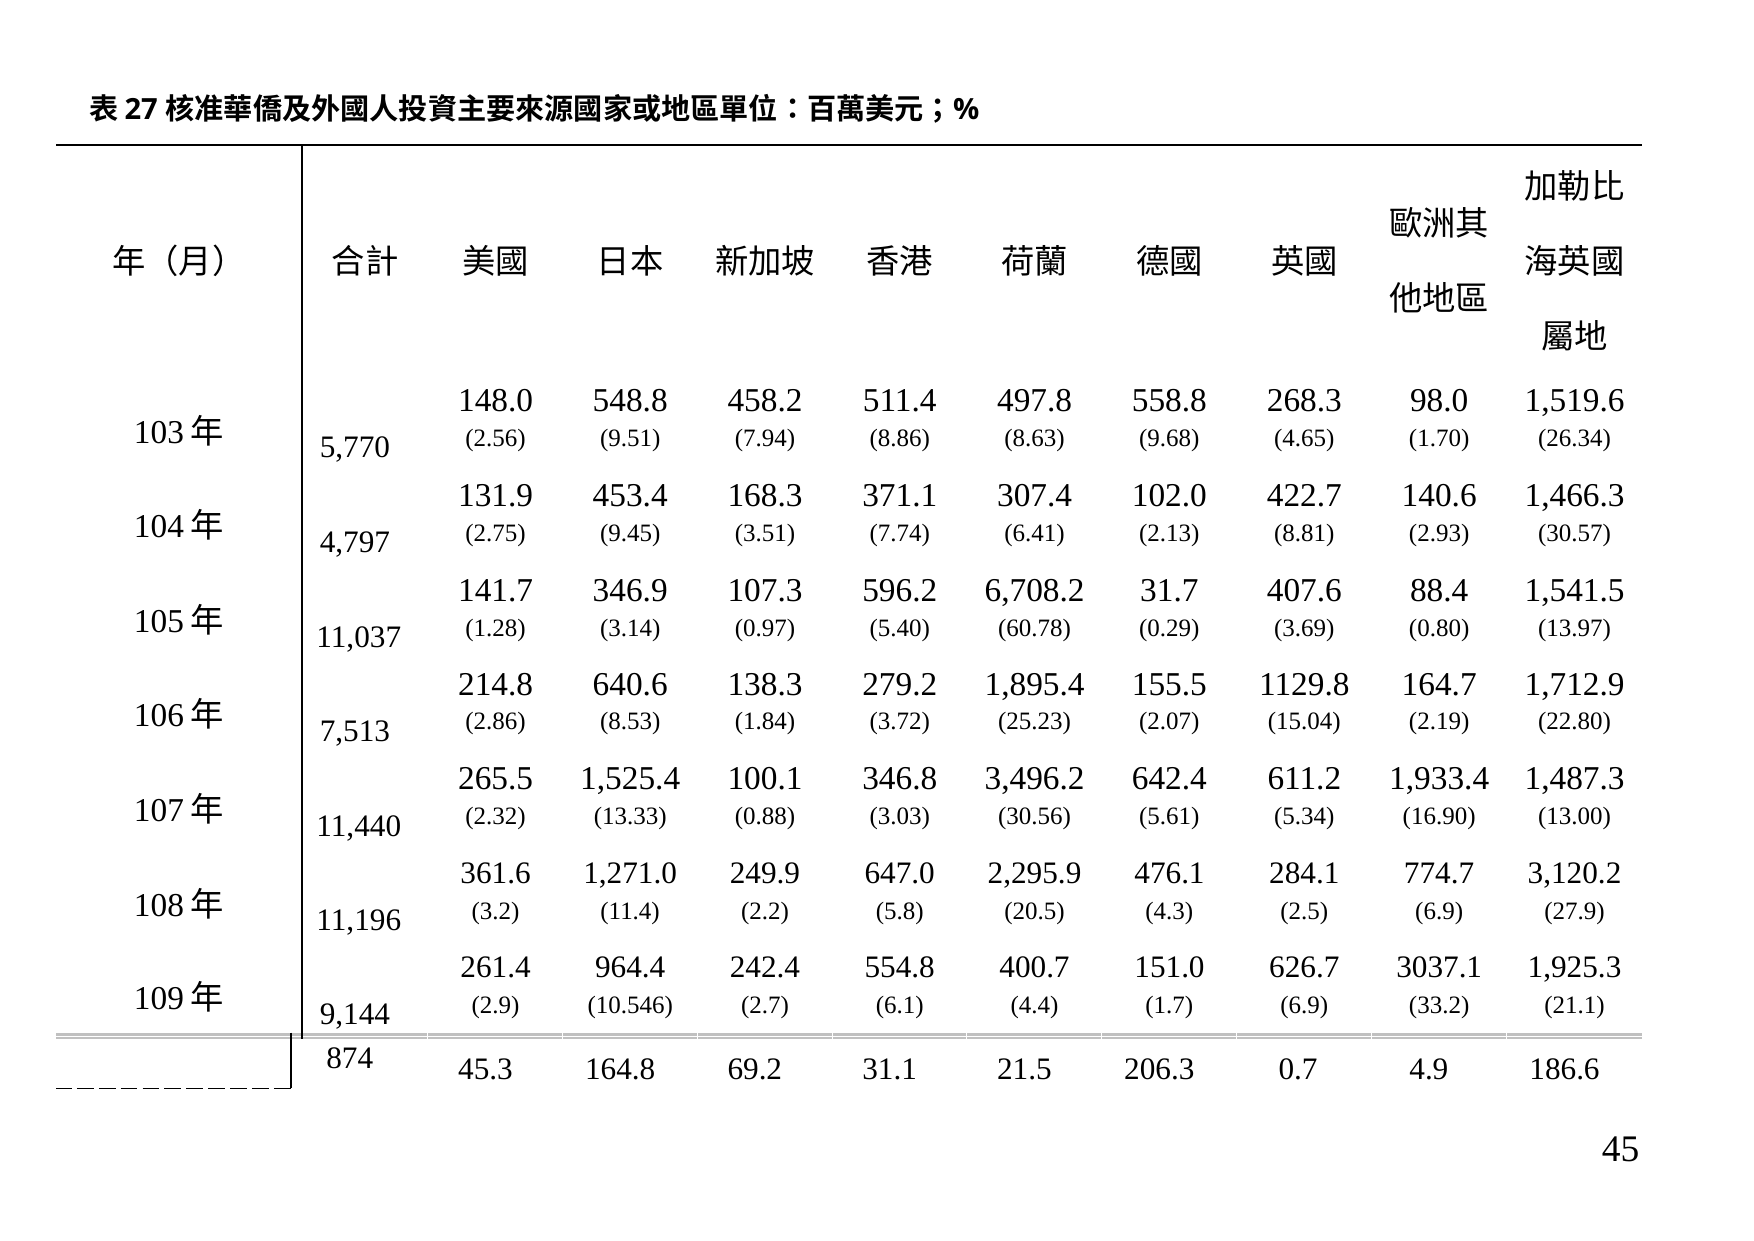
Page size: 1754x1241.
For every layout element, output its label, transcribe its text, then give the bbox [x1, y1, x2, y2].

table_cell 626.7 (6.9) [1237, 939, 1371, 1033]
table_cell 109年 [56, 939, 301, 1033]
table_cell 774.7 (6.9) [1372, 845, 1506, 939]
table_cell 647.0 (5.8) [833, 845, 966, 939]
table_cell 458.2 (7.94) [698, 372, 832, 466]
table_cell 98.0 (1.70) [1372, 372, 1506, 466]
table_header 加勒比海英國屬地 [1507, 146, 1642, 371]
table_cell 964.4 (10.546) [563, 939, 697, 1033]
table_cell 186.6 [1506, 1039, 1642, 1088]
table_cell 131.9 (2.75) [428, 467, 562, 561]
table_cell 596.2 (5.40) [833, 562, 966, 656]
table_cell 1,519.6 (26.34) [1507, 372, 1642, 466]
table_cell 3,120.2 (27.9) [1507, 845, 1642, 939]
table_cell 214.8 (2.86) [428, 656, 562, 749]
table_cell 4.9 [1371, 1039, 1506, 1088]
table_cell 138.3 (1.84) [698, 656, 832, 749]
table_cell 1,487.3 (13.00) [1507, 750, 1642, 844]
table_cell 140.6 (2.93) [1372, 467, 1506, 561]
table_cell 361.6 (3.2) [428, 845, 562, 939]
table_header 荷蘭 [967, 146, 1101, 371]
table_cell 642.4 (5.61) [1102, 750, 1236, 844]
table_cell 511.4 (8.86) [833, 372, 966, 466]
table_cell 284.1 (2.5) [1237, 845, 1371, 939]
table_cell 1129.8 (15.04) [1237, 656, 1371, 749]
subtitle 表27 核准華僑及外國人投資主要來源國家或地區單位：百萬美元；% [59, 69, 1639, 144]
table_cell 100.1 (0.88) [698, 750, 832, 844]
table_header 德國 [1102, 146, 1236, 371]
table_cell 104年 [56, 467, 301, 561]
table_cell 1,933.4 (16.90) [1372, 750, 1506, 844]
table_cell 11,196 [303, 845, 427, 939]
table_cell 108年 [56, 845, 301, 939]
table_cell 0.7 [1237, 1039, 1371, 1088]
table_cell 1,925.3 (21.1) [1507, 939, 1642, 1033]
table_cell 476.1 (4.3) [1102, 845, 1236, 939]
table_cell 1,895.4 (25.23) [967, 656, 1101, 749]
table_header 日本 [563, 146, 697, 371]
table_cell 3,496.2 (30.56) [967, 750, 1101, 844]
table_cell 611.2 (5.34) [1237, 750, 1371, 844]
table_cell 31.7 (0.29) [1102, 562, 1236, 656]
table_cell 497.8 (8.63) [967, 372, 1101, 466]
table_cell 106年 [56, 656, 301, 749]
table_cell 88.4 (0.80) [1372, 562, 1506, 656]
table_cell 265.5 (2.32) [428, 750, 562, 844]
table_cell 249.9 (2.2) [698, 845, 832, 939]
table_header 新加坡 [698, 146, 832, 371]
table_header 英國 [1237, 146, 1371, 371]
table_header 歐洲其他地區 [1372, 146, 1506, 371]
table_cell 2,295.9 (20.5) [967, 845, 1101, 939]
table_cell 107年 [56, 750, 301, 844]
table_cell 9,144 [303, 939, 427, 1033]
table_cell 307.4 (6.41) [967, 467, 1101, 561]
table_cell 103年 [56, 372, 301, 466]
table_cell 164.8 [563, 1039, 697, 1088]
table_header 合計 [303, 146, 427, 371]
table_cell 1,466.3 (30.57) [1507, 467, 1642, 561]
table_cell 874 [292, 1039, 428, 1088]
table_cell 45.3 [428, 1039, 563, 1088]
table_cell 554.8 (6.1) [833, 939, 966, 1033]
table_cell 558.8 (9.68) [1102, 372, 1236, 466]
table_cell 6,708.2 (60.78) [967, 562, 1101, 656]
table_cell 206.3 [1102, 1039, 1237, 1088]
table_cell 400.7 (4.4) [967, 939, 1101, 1033]
table_header 年（月） [56, 146, 301, 371]
table_cell 453.4 (9.45) [563, 467, 697, 561]
table_cell [56, 1039, 290, 1088]
table_cell 11,037 [303, 562, 427, 656]
table_cell 242.4 (2.7) [698, 939, 832, 1033]
table_cell 1,271.0 (11.4) [563, 845, 697, 939]
table_cell 371.1 (7.74) [833, 467, 966, 561]
table_cell 105年 [56, 562, 301, 656]
table_cell 151.0 (1.7) [1102, 939, 1236, 1033]
table_cell 1,525.4 (13.33) [563, 750, 697, 844]
table_header 美國 [428, 146, 562, 371]
table_cell 31.1 [832, 1039, 967, 1088]
table_cell 548.8 (9.51) [563, 372, 697, 466]
table_cell 407.6 (3.69) [1237, 562, 1371, 656]
table_cell 148.0 (2.56) [428, 372, 562, 466]
table_cell 164.7 (2.19) [1372, 656, 1506, 749]
table_cell 279.2 (3.72) [833, 656, 966, 749]
table_cell 5,770 [303, 372, 427, 466]
table_cell 1,541.5 (13.97) [1507, 562, 1642, 656]
table_cell 7,513 [303, 656, 427, 749]
table_cell 346.8 (3.03) [833, 750, 966, 844]
table_cell 141.7 (1.28) [428, 562, 562, 656]
table_cell 4,797 [303, 467, 427, 561]
table_cell 346.9 (3.14) [563, 562, 697, 656]
table_cell 102.0 (2.13) [1102, 467, 1236, 561]
table_cell 69.2 [697, 1039, 832, 1088]
table_cell 155.5 (2.07) [1102, 656, 1236, 749]
table_header 香港 [833, 146, 966, 371]
table_cell 3037.1 (33.2) [1372, 939, 1506, 1033]
table_cell 168.3 (3.51) [698, 467, 832, 561]
table_cell 422.7 (8.81) [1237, 467, 1371, 561]
table_cell 11,440 [303, 750, 427, 844]
table_cell 107.3 (0.97) [698, 562, 832, 656]
table_cell 21.5 [967, 1039, 1102, 1088]
table_cell 640.6 (8.53) [563, 656, 697, 749]
table_cell 261.4 (2.9) [428, 939, 562, 1033]
table_cell 1,712.9 (22.80) [1507, 656, 1642, 749]
table_cell 268.3 (4.65) [1237, 372, 1371, 466]
